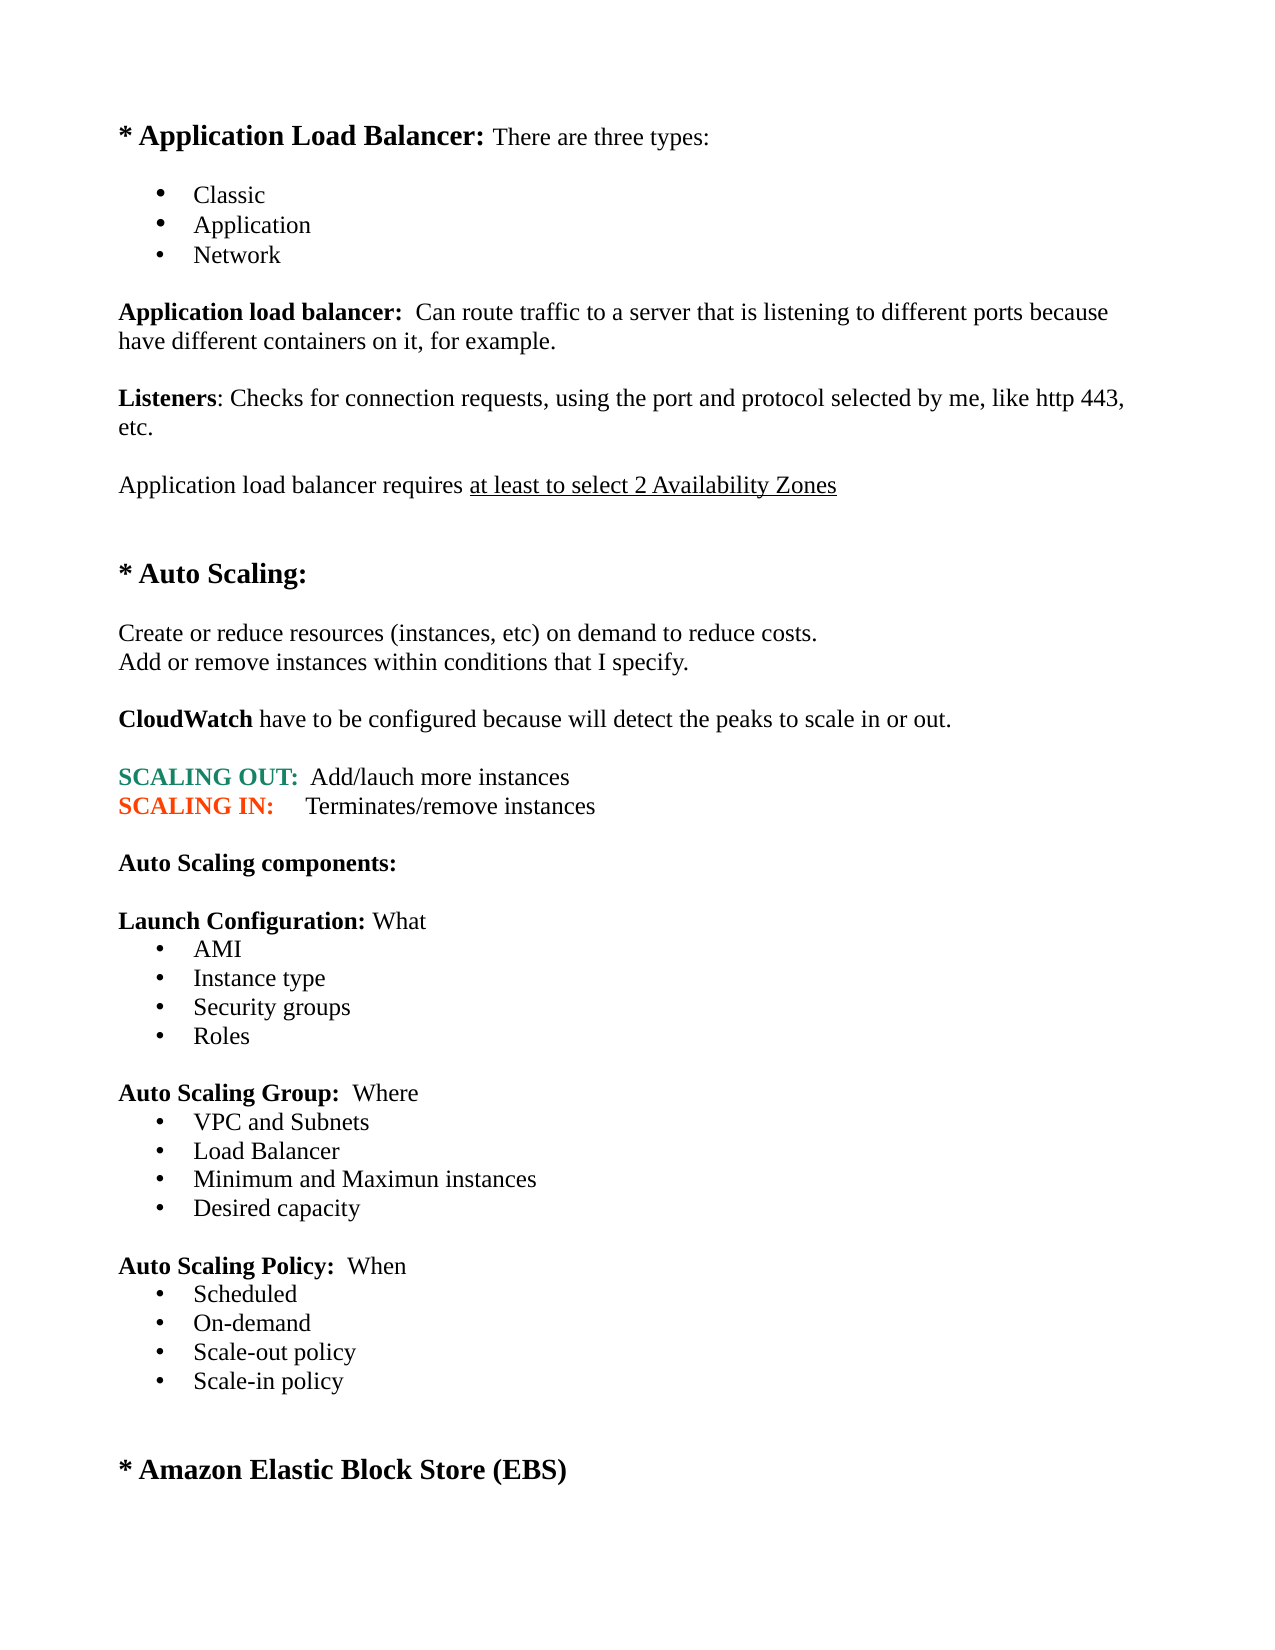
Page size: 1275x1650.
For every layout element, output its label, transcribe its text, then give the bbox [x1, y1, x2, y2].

text * Auto Scaling: [118, 556, 1157, 589]
text Auto Scaling Policy: When [118, 1251, 1157, 1279]
list VPC and Subnets [156, 1107, 1157, 1136]
list Roles [156, 1021, 1157, 1049]
list Desired capacity [156, 1193, 1157, 1222]
text * Amazon Elastic Block Store (EBS) [118, 1452, 1157, 1486]
list Network [156, 240, 1157, 268]
list Scale-out policy [156, 1337, 1157, 1366]
text Auto Scaling Group: Where [118, 1078, 1157, 1107]
list Load Balancer [156, 1136, 1157, 1164]
text CloudWatch have to be configured because will detect the peaks to scale in or out. [118, 704, 1157, 733]
list Classic [156, 180, 1157, 210]
text Auto Scaling components: [118, 848, 1157, 877]
list AMI [156, 934, 1157, 963]
text SCALING OUT: Add/lauch more instances [118, 762, 1157, 791]
list Scheduled [156, 1279, 1157, 1308]
text Launch Configuration: What [118, 906, 1157, 934]
text Create or reduce resources (instances, etc) on demand to reduce costs. [118, 618, 1157, 647]
list Scale-in policy [156, 1366, 1157, 1394]
text Listeners: Checks for connection requests, using the port and protocol selected by me, like http 443, etc. [118, 383, 1157, 441]
text Add or remove instances within conditions that I specify. [118, 647, 1157, 676]
text * Application Load Balancer: There are three types: [118, 118, 1157, 152]
list On-demand [156, 1308, 1157, 1337]
text Application load balancer: Can route traffic to a server that is listening to different ports because have different containers on it, for example. [118, 297, 1157, 355]
text SCALING IN: Terminates/remove instances [118, 791, 1157, 819]
list Minimum and Maximun instances [156, 1164, 1157, 1193]
list Application [156, 210, 1157, 240]
list Instance type [156, 963, 1157, 992]
list Security groups [156, 992, 1157, 1021]
text Application load balancer requires at least to select 2 Availability Zones [118, 470, 1157, 498]
